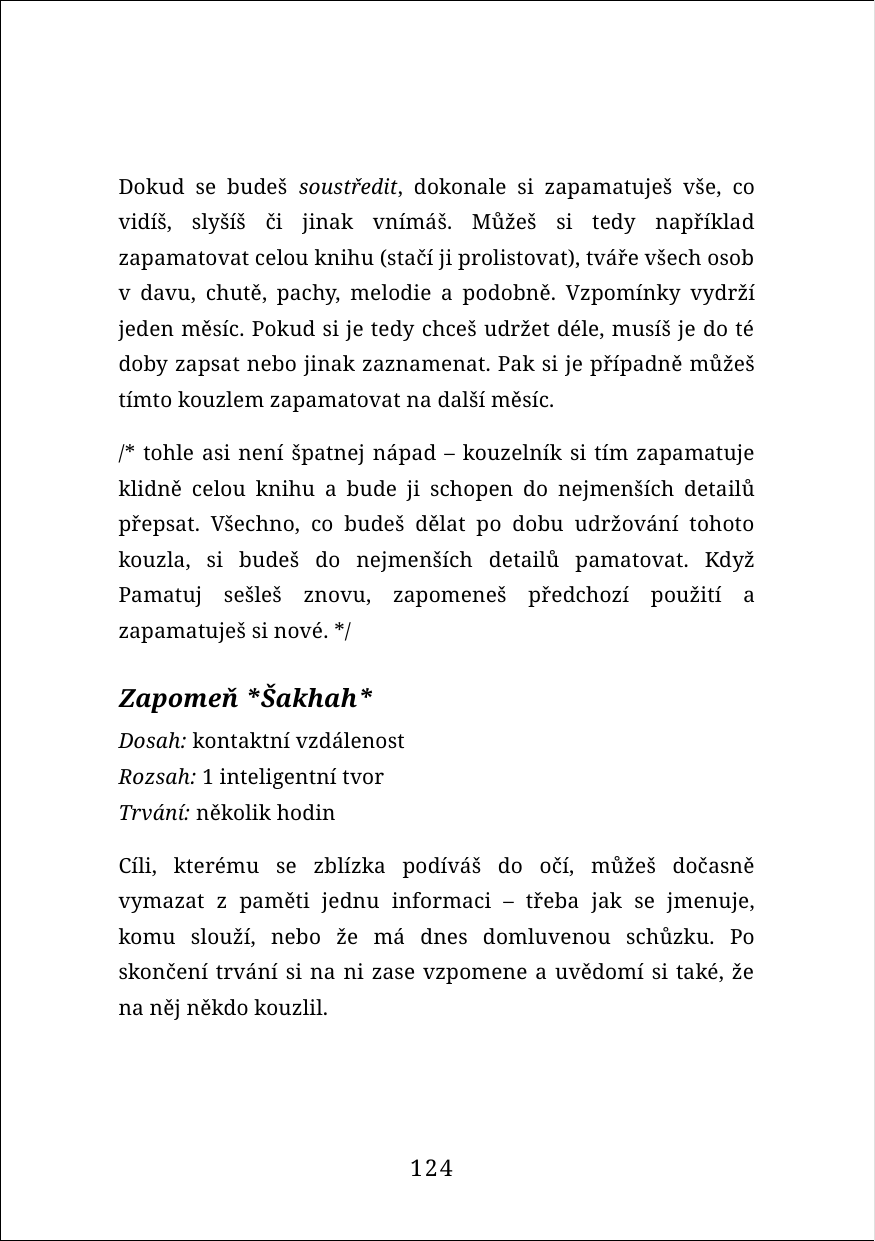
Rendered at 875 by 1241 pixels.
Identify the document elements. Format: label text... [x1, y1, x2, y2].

text Cíli, kterému se zblízka podíváš do očí, můžeš dočasně vymazat z paměti jednu informaci – třeba jak se jmenuje, komu slouží, nebo že má dnes domluvenou schůzku. Po skončení trvání si na ni zase vzpomene a uvědomí si také, že na něj někdo kouzlil. [118, 851, 756, 1021]
text Dokud se budeš soustředit, dokonale si zapamatuješ vše, co vidíš, slyšíš či jinak vnímáš. Můžeš si tedy například zapamatovat celou knihu (stačí ji prolistovat), tváře všech osob v davu, chutě, pachy, melodie a podobně. Vzpomínky vydrží jeden měsíc. Pokud si je tedy chceš udržet déle, musíš je do té doby zapsat nebo jinak zaznamenat. Pak si je případně můžeš tímto kouzlem zapamatovat na další měsíc. [118, 172, 756, 413]
text /* tohle asi není špatnej nápad – kouzelník si tím zapamatuje klidně celou knihu a bude ji schopen do nejmenších detailů přepsat. Všechno, co budeš dělat po dobu udržování tohoto kouzla, si budeš do nejmenších detailů pamatovat. Když Pamatuj sešleš znovu, zapomeneš předchozí použití a zapamatuješ si nové. */ [118, 438, 756, 644]
text Dosah: kontaktní vzdálenost Rozsah: 1 inteligentní tvor Trvání: několik hodin [118, 727, 756, 826]
subtitle Zapomeň *Šakhah* [118, 681, 756, 715]
